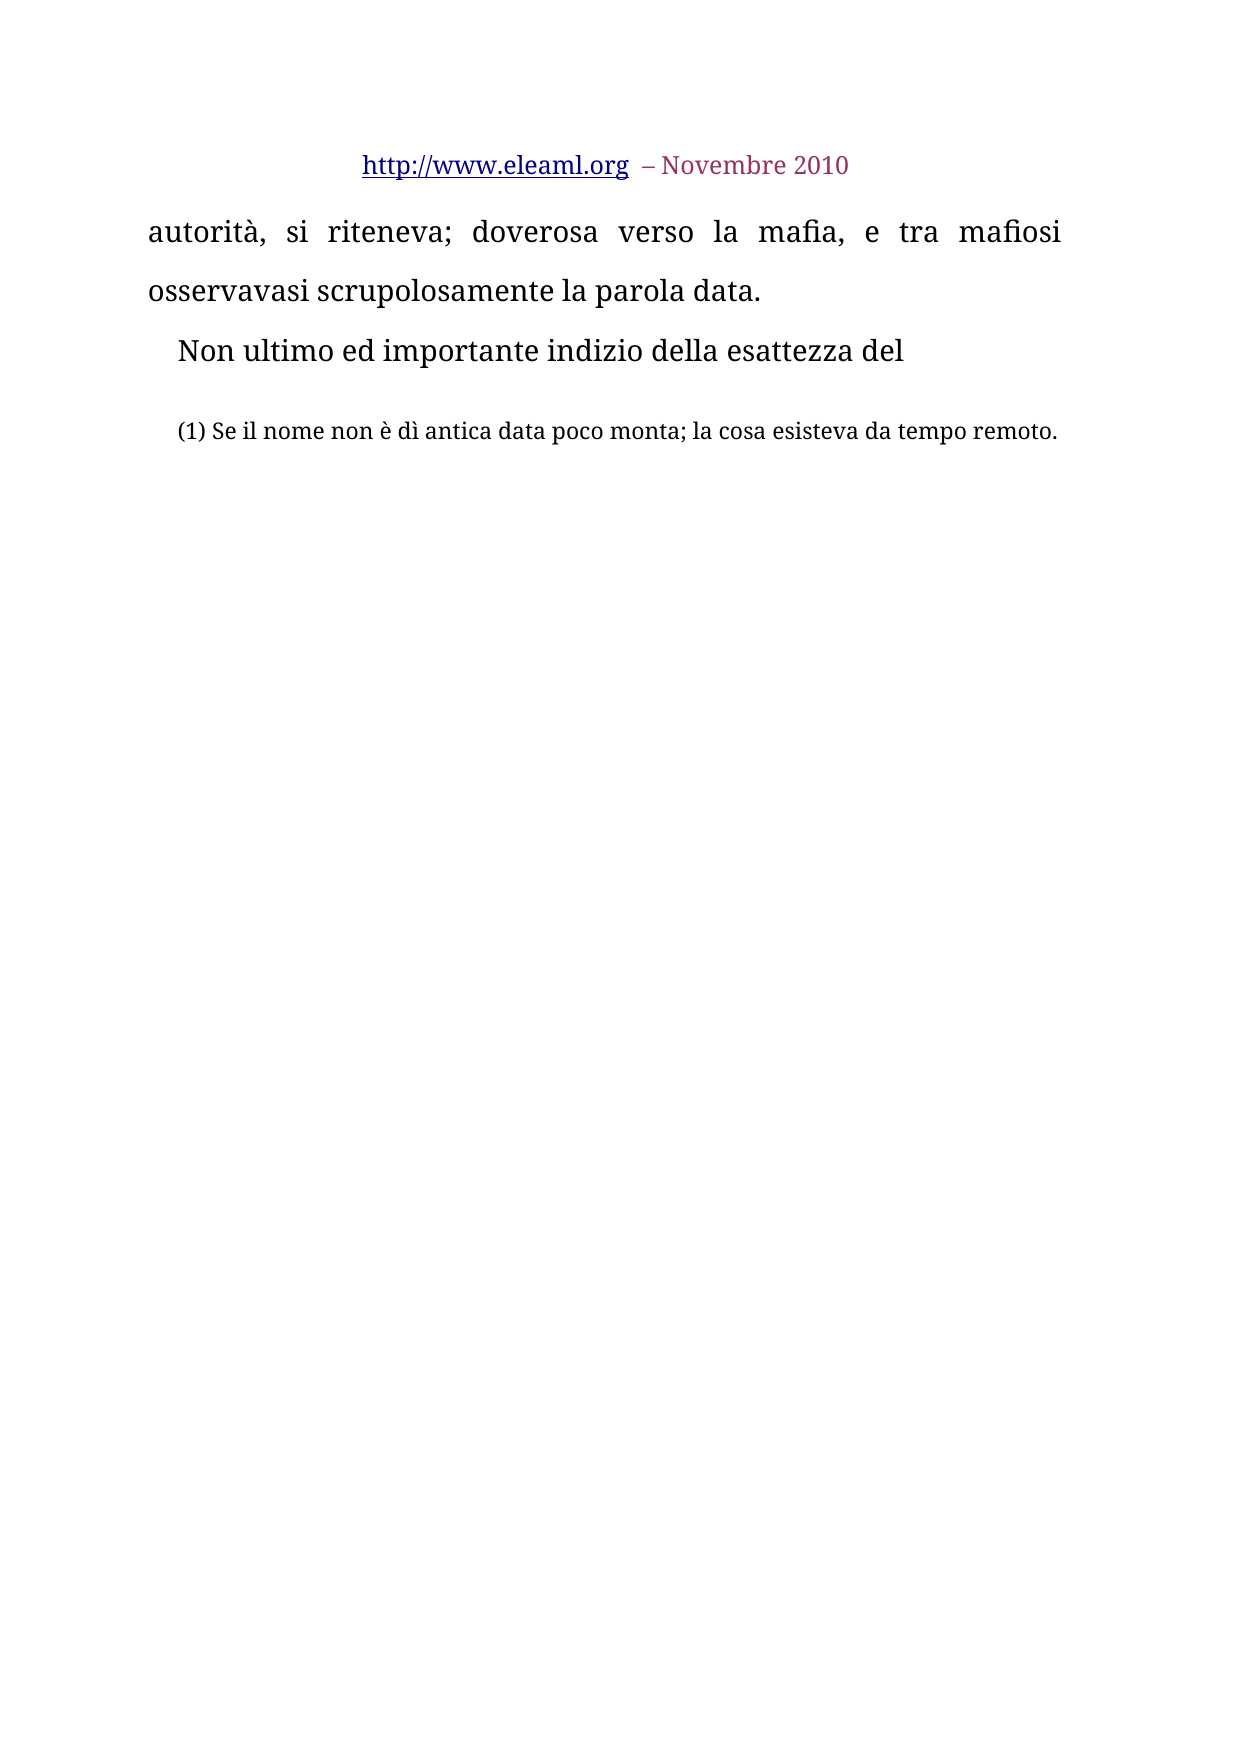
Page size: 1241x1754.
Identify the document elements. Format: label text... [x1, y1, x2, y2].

text Non ultimo ed importante indizio della esattezza del [148, 330, 1063, 370]
text (1) Se il nome non è dì antica data poco monta; la cosa esisteva da tempo remoto. [148, 415, 1063, 447]
text autorità, si riteneva; doverosa verso la mafia, e tra mafiosi osservavasi scrupolosamente la parola data. [148, 211, 1063, 310]
